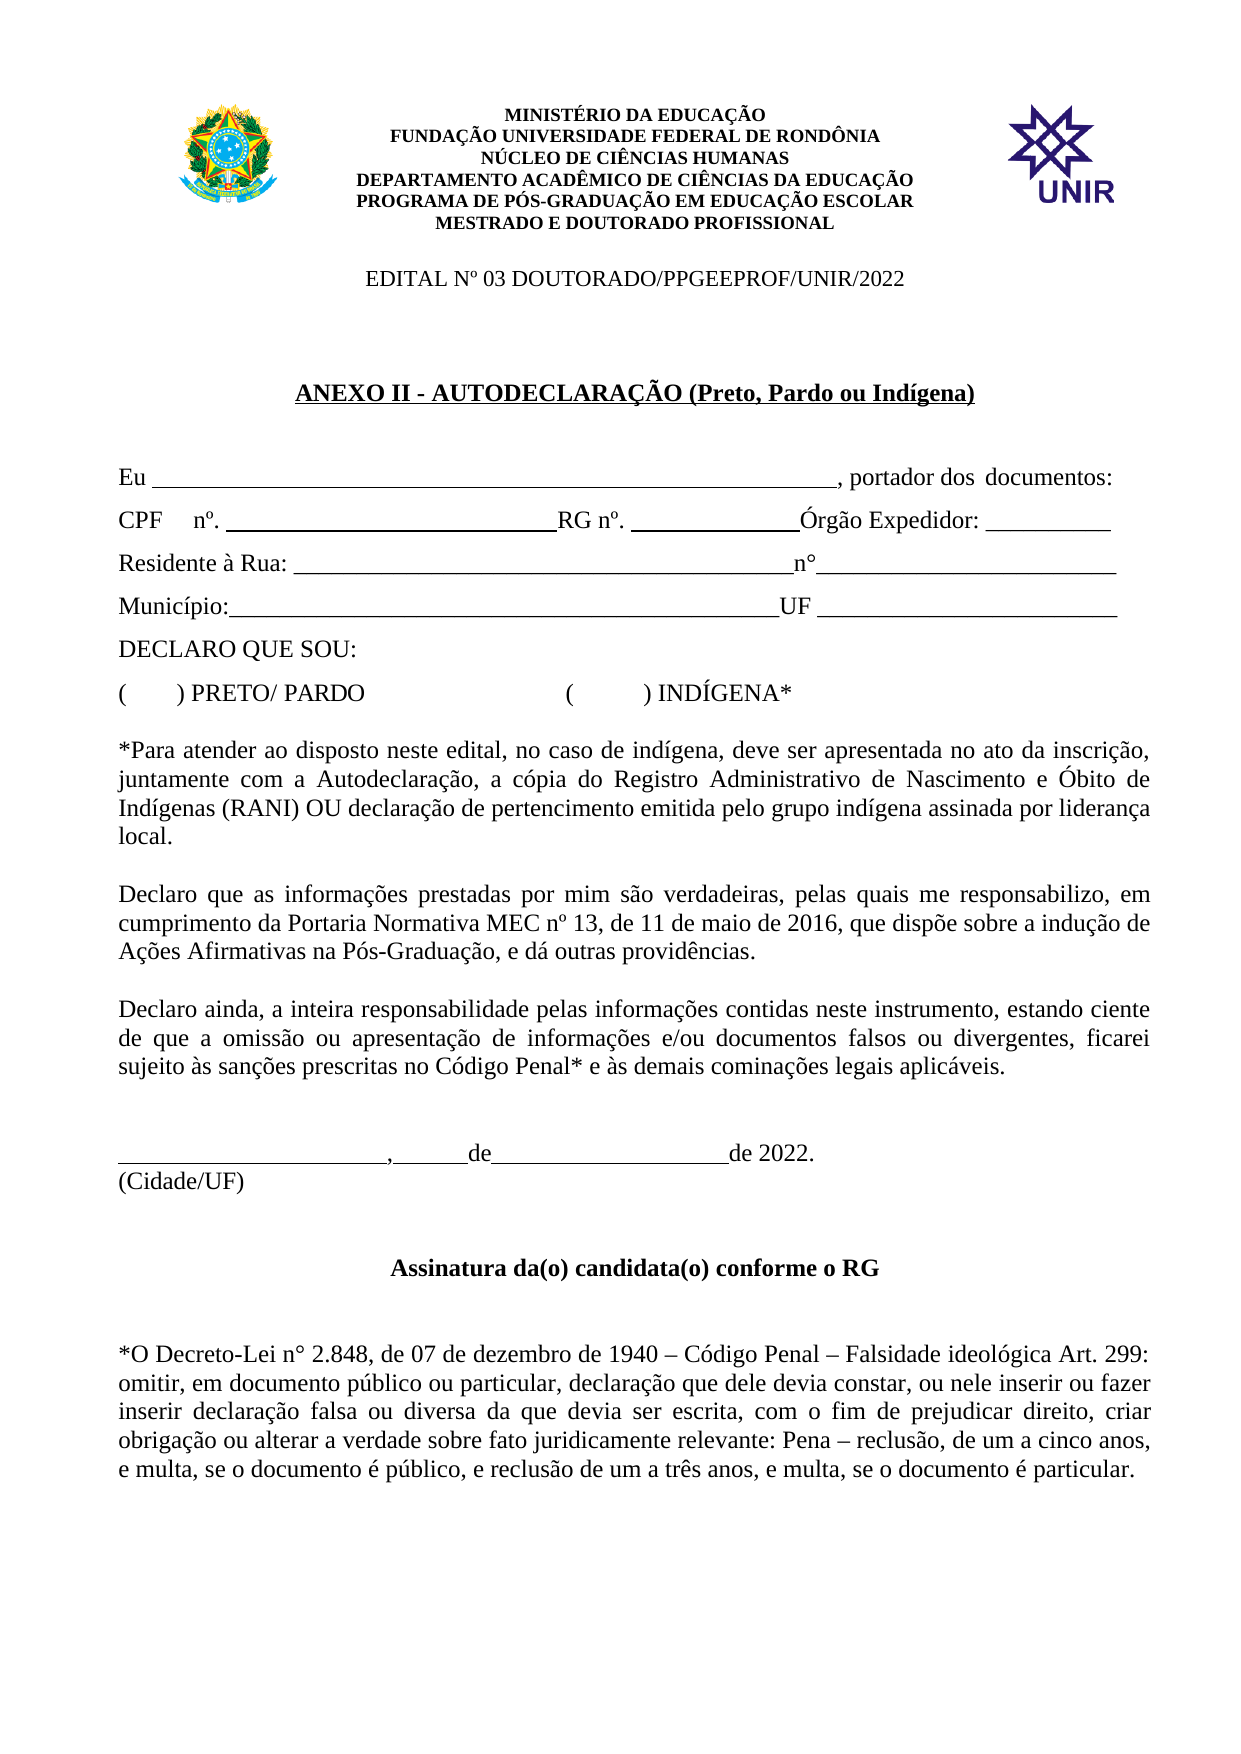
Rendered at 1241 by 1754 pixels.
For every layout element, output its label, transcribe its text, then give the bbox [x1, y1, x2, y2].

text Município:____________________________________________UF ________________________ [118, 591, 1152, 620]
text Residente à Rua: ________________________________________n°________________________ [118, 548, 1152, 577]
text [118, 168, 197, 190]
text [118, 147, 190, 168]
text NÚCLEO DE CIÊNCIAS HUMANAS [267, 147, 1029, 168]
text [1071, 147, 1152, 168]
text MINISTÉRIO DA EDUCAÇÃO [236, 104, 1031, 125]
text MESTRADO E DOUTORADO PROFISSIONAL [118, 212, 1152, 233]
text ANEXO II - AUTODECLARAÇÃO (Preto, Pardo ou Indígena) [118, 378, 1152, 407]
text ( ) PRETO/ PARDO ( ) INDÍGENA* [118, 678, 1152, 706]
text DECLARO QUE SOU: [118, 634, 1152, 663]
text [1075, 125, 1152, 147]
text Declaro que as informações prestadas por mim são verdadeiras, pelas quais me responsabilizo, em cumprimento da Portaria Normativa MEC nº 13, de 11 de maio de 2016, que dispõe sobre a indução de Ações Afirmativas na Pós-Graduação, e dá outras providências. [118, 879, 1152, 965]
text PROGRAMA DE PÓS-GRADUAÇÃO EM EDUCAÇÃO ESCOLAR [118, 190, 1152, 212]
text DEPARTAMENTO ACADÊMICO DE CIÊNCIAS DA EDUCAÇÃO [260, 167, 1152, 190]
text , de de 2022. [118, 1138, 1152, 1166]
text Eu , portador dos documentos: [118, 462, 1152, 491]
text Declaro ainda, a inteira responsabilidade pelas informações contidas neste instrumento, estando ciente de que a omissão ou apresentação de informações e/ou documentos falsos ou divergentes, ficarei sujeito às sanções prescritas no Código Penal* e às demais cominações legais aplicáveis. [118, 994, 1152, 1080]
text [1032, 104, 1152, 125]
text [118, 125, 196, 147]
text *Para atender ao disposto neste edital, no caso de indígena, deve ser apresentada no ato da inscrição, juntamente com a Autodeclaração, a cópia do Registro Administrativo de Nascimento e Óbito de Indígenas (RANI) OU declaração de pertencimento emitida pelo grupo indígena assinada por liderança local. [118, 735, 1152, 850]
text Assinatura da(o) candidata(o) conforme o RG [118, 1253, 1152, 1281]
text FUNDAÇÃO UNIVERSIDADE FEDERAL DE RONDÔNIA [261, 125, 1027, 147]
text CPF nº. RG nº. Órgão Expedidor: __________ [118, 505, 1152, 534]
text [118, 104, 221, 125]
text *O Decreto-Lei n° 2.848, de 07 de dezembro de 1940 – Código Penal – Falsidade ideológica Art. 299: omitir, em documento público ou particular, declaração que dele devia constar, ou nele inserir ou fazer inserir declaração falsa ou diversa da que devia ser escrita, com o fim de prejudicar direito, criar obrigação ou alterar a verdade sobre fato juridicamente relevante: Pena – reclusão, de um a cinco anos, e multa, se o documento é público, e reclusão de um a três anos, e multa, se o documento é particular. [118, 1339, 1152, 1483]
text EDITAL Nº 03 DOUTORADO/PPGEEPROF/UNIR/2022 [118, 266, 1152, 292]
text (Cidade/UF) [118, 1166, 1152, 1195]
